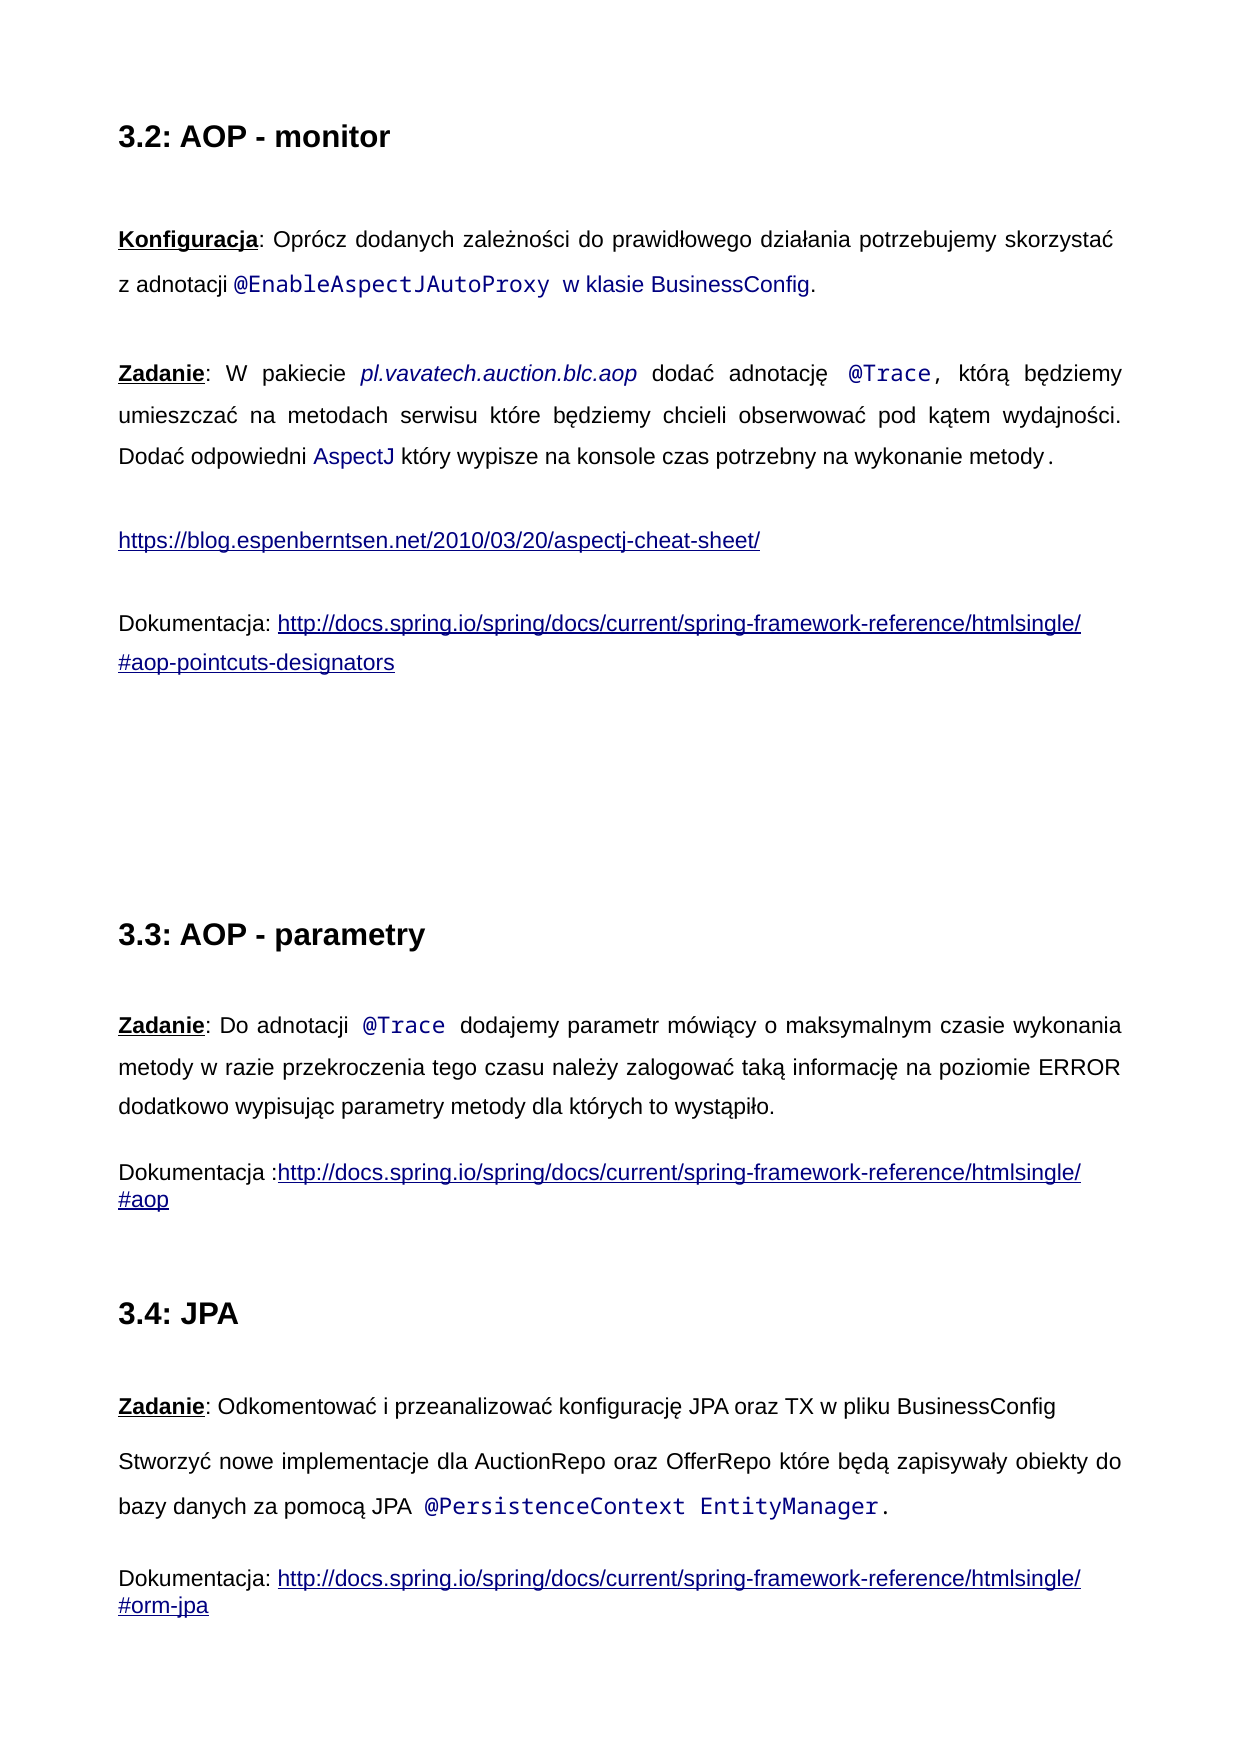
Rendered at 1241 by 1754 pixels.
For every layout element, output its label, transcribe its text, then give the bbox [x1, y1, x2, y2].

text Dokumentacja: http://docs.spring.io/spring/docs/current/spring-framework-reference/htmlsingle/#aop-pointcuts-designators [118, 609, 1122, 675]
text Zadanie: W pakiecie pl.vavatech.auction.blc.aop dodać adnotację @Trace, którą będziemy umieszczać na metodach serwisu które będziemy chcieli obserwować pod kątem wydajności. Dodać odpowiedni AspectJ który wypisze na konsole czas potrzebny na wykonanie metody. [118, 357, 1122, 471]
text 3.2: AOP - monitor [118, 118, 1122, 154]
text Stworzyć nowe implementacje dla AuctionRepo oraz OfferRepo które będą zapisywały obiekty do bazy danych za pomocą JPA @PersistenceContext EntityManager. [118, 1448, 1122, 1521]
text Konfiguracja: Oprócz dodanych zależności do prawidłowego działania potrzebujemy skorzystać z adnotacji @EnableAspectJAutoProxy w klasie BusinessConfig. [118, 226, 1122, 299]
text Zadanie: Odkomentować i przeanalizować konfigurację JPA oraz TX w pliku BusinessConfig [118, 1393, 1122, 1420]
text Dokumentacja: http://docs.spring.io/spring/docs/current/spring-framework-reference/htmlsingle/#orm-jpa [118, 1565, 1122, 1618]
text 3.4: JPA [118, 1295, 1122, 1331]
text Zadanie: Do adnotacji @Trace dodajemy parametr mówiący o maksymalnym czasie wykonania metody w razie przekroczenia tego czasu należy zalogować taką informację na poziomie ERROR dodatkowo wypisując parametry metody dla których to wystąpiło. [118, 1009, 1122, 1120]
text Dokumentacja :http://docs.spring.io/spring/docs/current/spring-framework-reference/htmlsingle/#aop [118, 1159, 1122, 1212]
text 3.3: AOP - parametry [118, 916, 1122, 952]
text https://blog.espenberntsen.net/2010/03/20/aspectj-cheat-sheet/ [118, 527, 1122, 554]
